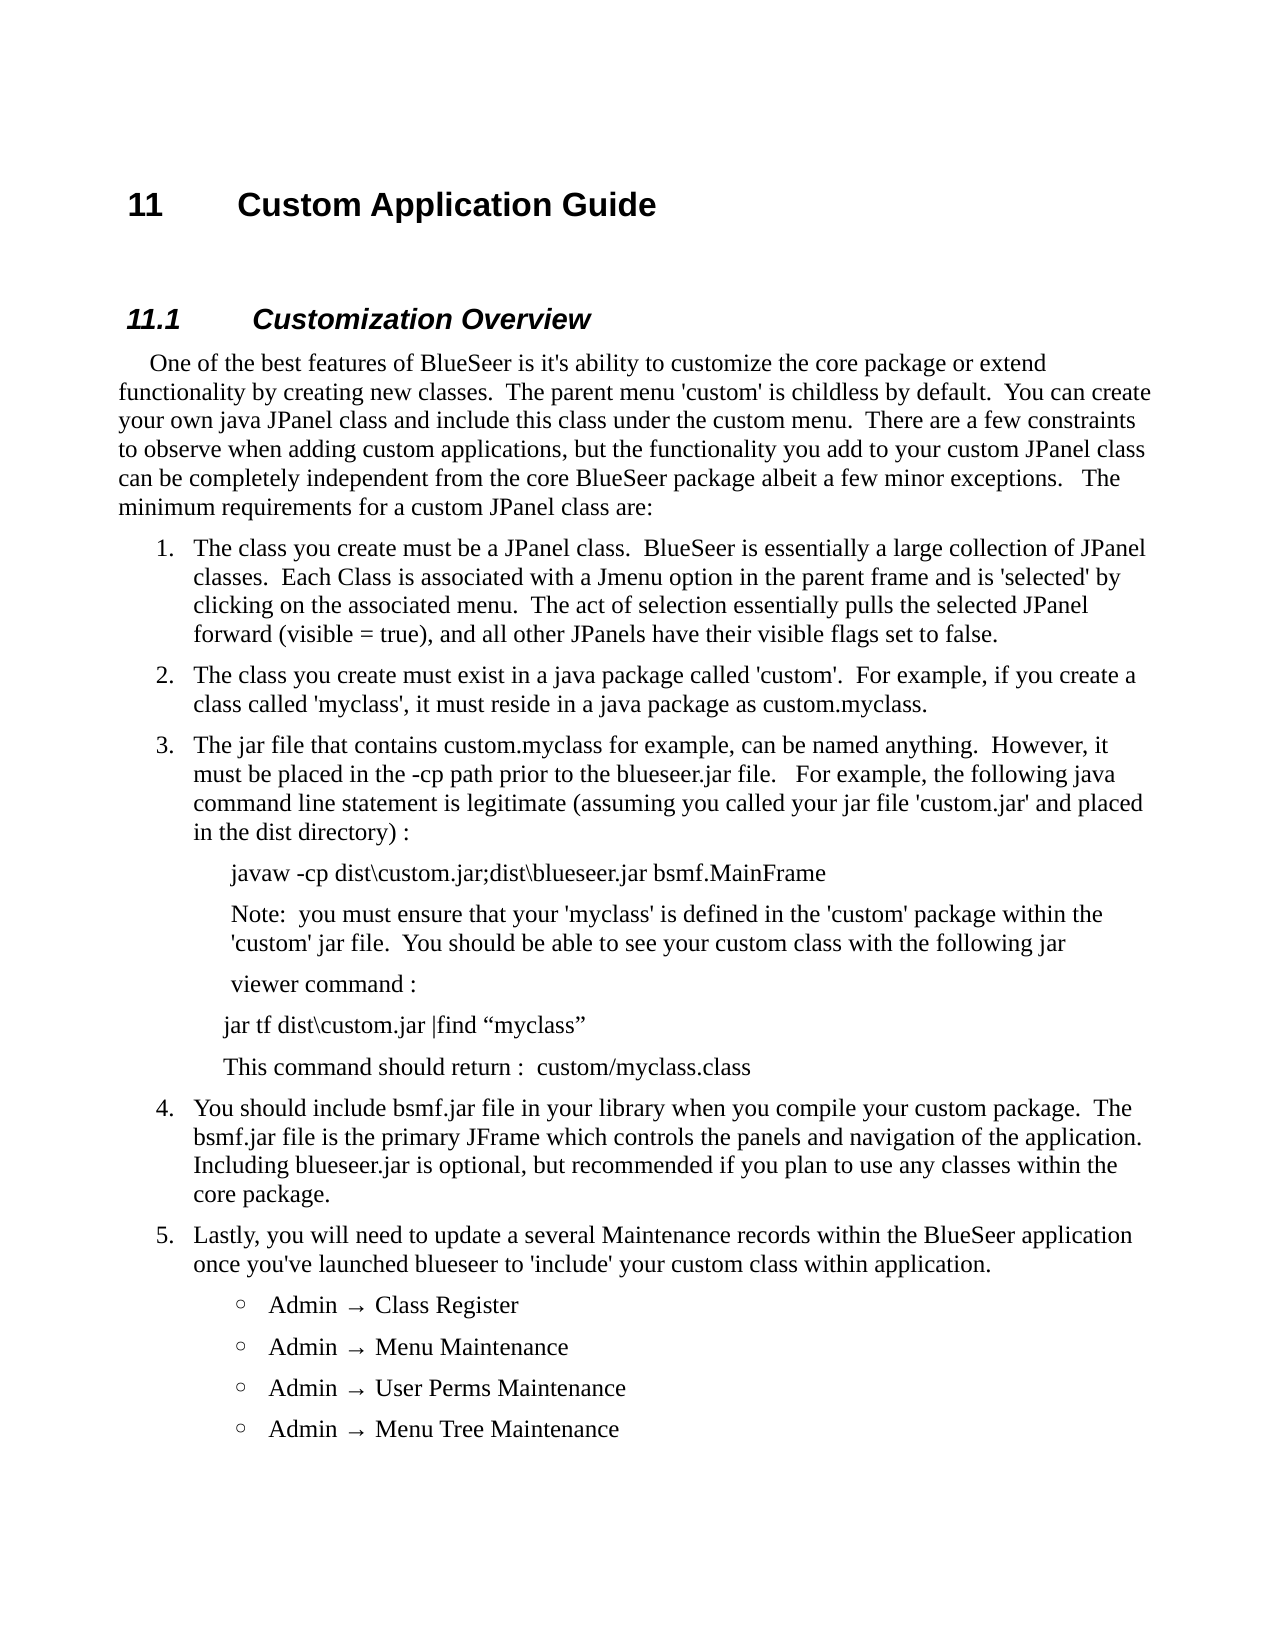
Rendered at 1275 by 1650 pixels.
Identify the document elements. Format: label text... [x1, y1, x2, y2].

list Lastly, you will need to update a several Maintenance records within the BlueSeer application once you've launched blueseer to 'include' your custom class within application. [156, 1220, 1157, 1278]
list The class you create must exist in a java package called 'custom'. For example, if you create a class called 'myclass', it must reside in a java package as custom.myclass. [156, 660, 1157, 718]
subtitle Customization Overview [118, 302, 1157, 335]
list Admin → Class Register [231, 1290, 1157, 1319]
text This command should return : custom/myclass.class [118, 1052, 1157, 1080]
list Admin → Menu Tree Maintenance [231, 1414, 1157, 1443]
list The class you create must be a JPanel class. BlueSeer is essentially a large collection of JPanel classes. Each Class is associated with a Jmenu option in the parent frame and is 'selected' by clicking on the associated menu. The act of selection essentially pulls the selected JPanel forward (visible = true), and all other JPanels have their visible flags set to false. [156, 533, 1157, 648]
list Note: you must ensure that your 'myclass' is defined in the 'custom' package within the 'custom' jar file. You should be able to see your custom class with the following jar [193, 899, 1157, 957]
text One of the best features of BlueSeer is it's ability to customize the core package or extend functionality by creating new classes. The parent menu 'custom' is childless by default. You can create your own java JPanel class and include this class under the custom menu. There are a few constraints to observe when adding custom applications, but the functionality you add to your custom JPanel class can be completely independent from the core BlueSeer package albeit a few minor exceptions. The minimum requirements for a custom JPanel class are: [118, 348, 1157, 520]
subtitle Custom Application Guide [118, 184, 1157, 223]
list The jar file that contains custom.myclass for example, can be named anything. However, it must be placed in the -cp path prior to the blueseer.jar file. For example, the following java command line statement is legitimate (assuming you called your jar file 'custom.jar' and placed in the dist directory) : [156, 730, 1157, 845]
text jar tf dist\custom.jar |find “myclass” [118, 1010, 1157, 1039]
list Admin → Menu Maintenance [231, 1332, 1157, 1360]
list viewer command : [193, 969, 1157, 998]
list You should include bsmf.jar file in your library when you compile your custom package. The bsmf.jar file is the primary JFrame which controls the panels and navigation of the application. Including blueseer.jar is optional, but recommended if you plan to use any classes within the core package. [156, 1093, 1157, 1208]
list Admin → User Perms Maintenance [231, 1373, 1157, 1402]
list javaw -cp dist\custom.jar;dist\blueseer.jar bsmf.MainFrame [193, 858, 1157, 887]
